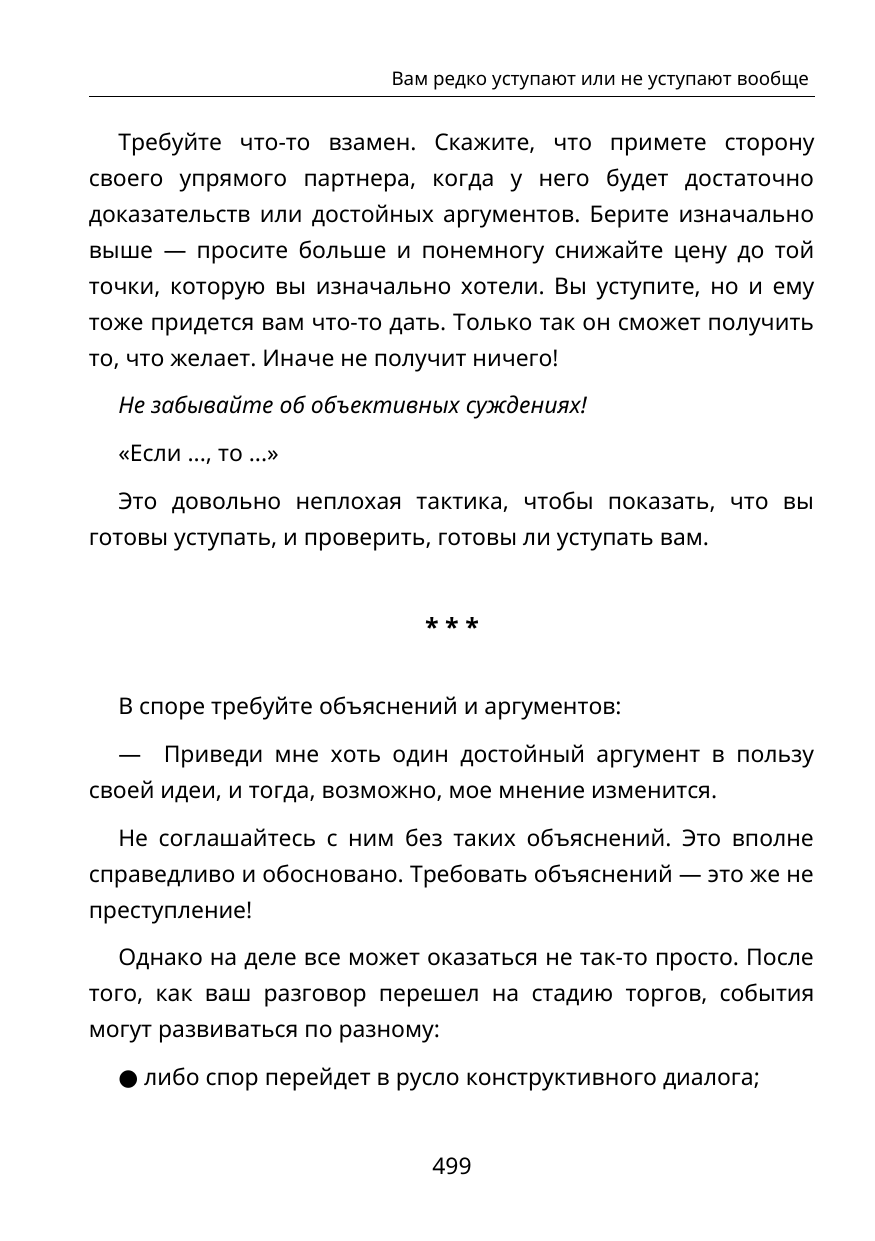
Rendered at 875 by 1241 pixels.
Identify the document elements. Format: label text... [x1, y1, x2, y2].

text «Если ..., то ...» [88, 437, 815, 468]
list Приведи мне хоть один достойный аргумент в пользу своей идеи, и тогда, возможно, мое мнение изменится. [88, 738, 815, 805]
list либо спор перейдет в русло конструктивного диалога; [118, 1061, 815, 1092]
text Не соглашайтесь с ним без таких объяснений. Это вполне справедливо и обосновано. Требовать объяснений — это же не преступление! [88, 822, 815, 925]
text Однако на деле все может оказаться не так-то просто. После того, как ваш разговор перешел на стадию торгов, события могут развиваться по разному: [88, 941, 815, 1044]
text Требуйте что-то взамен. Скажите, что примете сторону своего упрямого партнера, когда у него будет достаточно доказательств или достойных аргументов. Берите изначально выше — просите больше и понемногу снижайте цену до той точки, которую вы изначально хотели. Вы уступите, но и ему тоже придется вам что-то дать. Только так он сможет получить то, что желает. Иначе не получит ничего! [88, 126, 815, 373]
subtitle * * * [88, 610, 815, 644]
text В споре требуйте объяснений и аргументов: [88, 690, 815, 722]
text Это довольно неплохая тактика, чтобы показать, что вы готовы уступать, и проверить, готовы ли уступать вам. [88, 485, 815, 552]
text Не забывайте об объективных суждениях! [88, 389, 815, 421]
